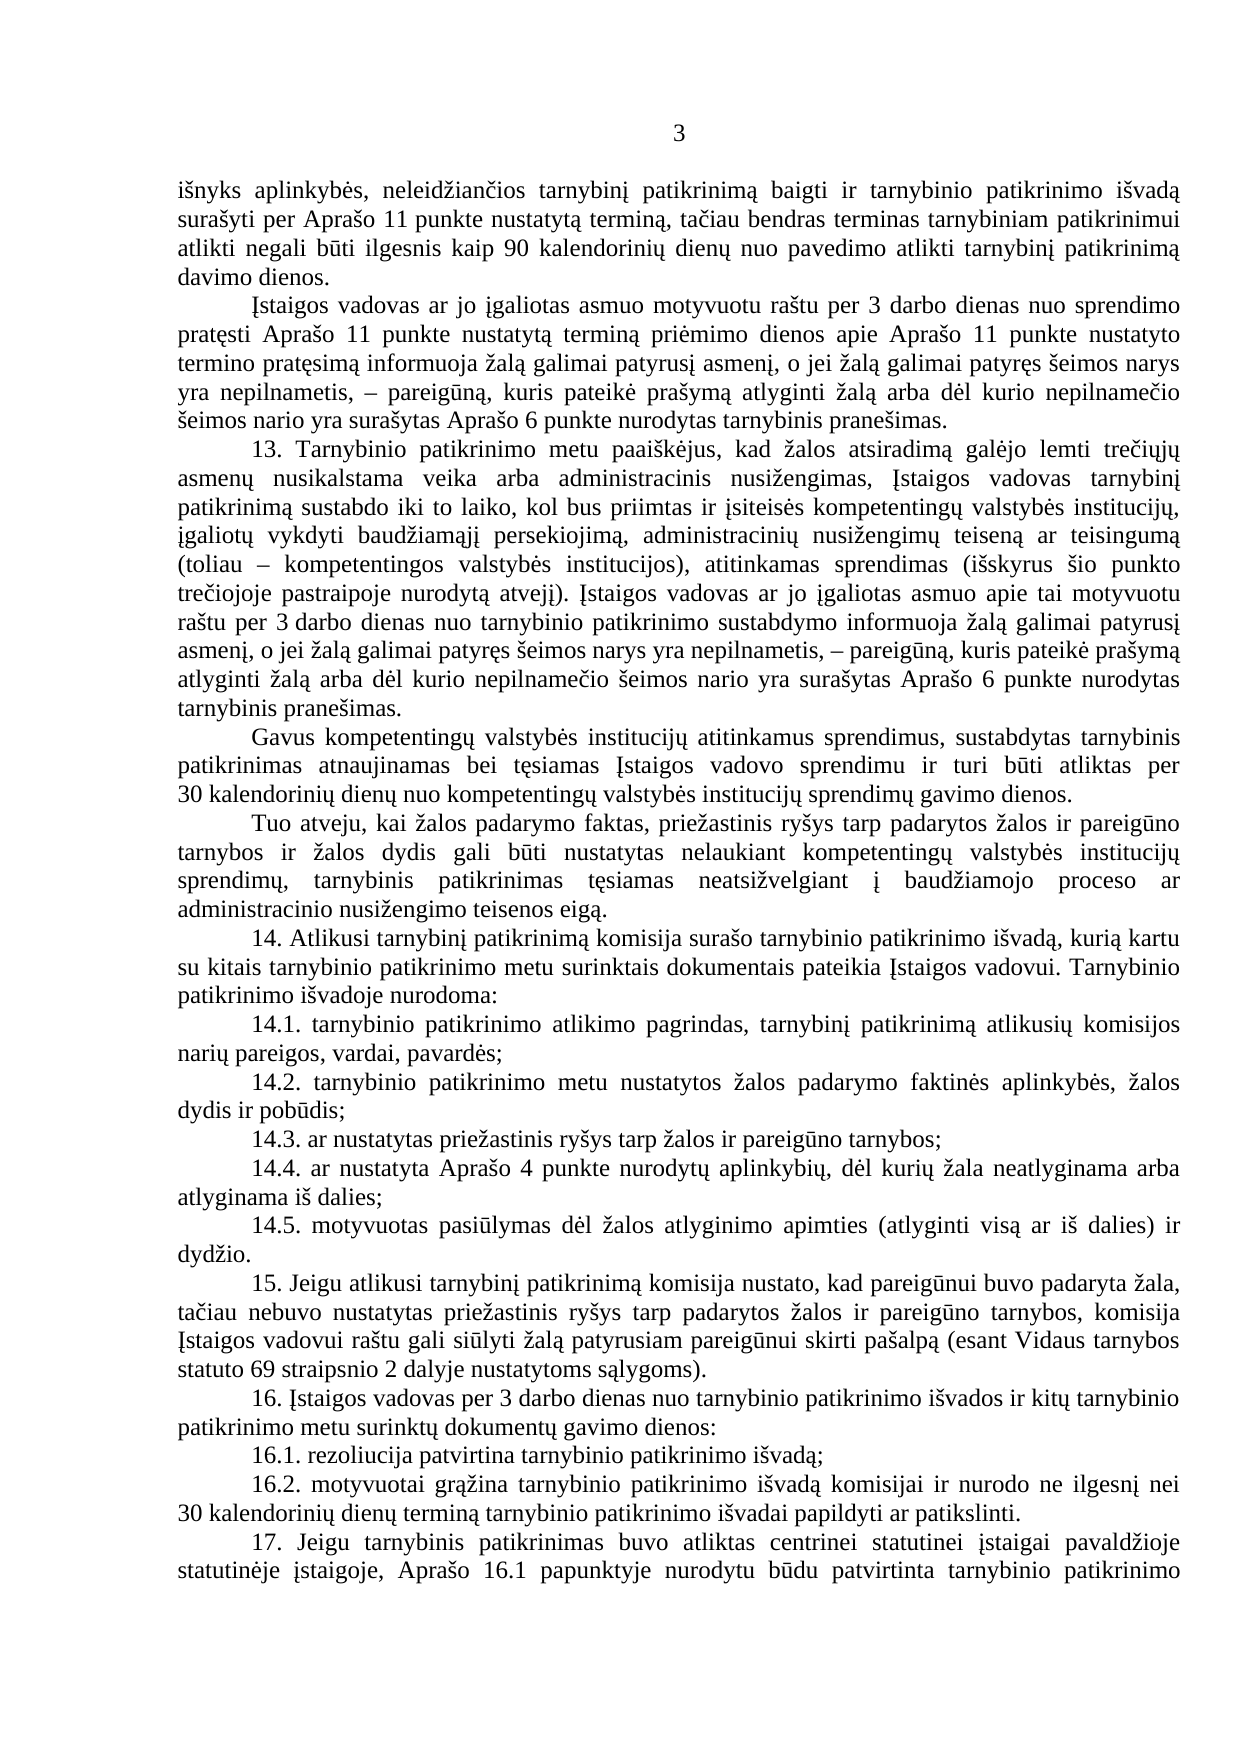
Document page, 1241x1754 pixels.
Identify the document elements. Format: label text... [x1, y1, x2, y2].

text 14.2. tarnybinio patikrinimo metu nustatytos žalos padarymo faktinės aplinkybės, žalos dydis ir pobūdis; [177, 1067, 1181, 1124]
text 14.3. ar nustatytas priežastinis ryšys tarp žalos ir pareigūno tarnybos; [177, 1124, 1181, 1153]
text 14. Atlikusi tarnybinį patikrinimą komisija surašo tarnybinio patikrinimo išvadą, kurią kartu su kitais tarnybinio patikrinimo metu surinktais dokumentais pateikia Įstaigos vadovui. Tarnybinio patikrinimo išvadoje nurodoma: [177, 923, 1181, 1009]
text Gavus kompetentingų valstybės institucijų atitinkamus sprendimus, sustabdytas tarnybinis patikrinimas atnaujinamas bei tęsiamas Įstaigos vadovo sprendimu ir turi būti atliktas per 30 kalendorinių dienų nuo kompetentingų valstybės institucijų sprendimų gavimo dienos. [177, 722, 1181, 808]
text 17. Jeigu tarnybinis patikrinimas buvo atliktas centrinei statutinei įstaigai pavaldžioje statutinėje įstaigoje, Aprašo 16.1 papunktyje nurodytu būdu patvirtinta tarnybinio patikrinimo [177, 1527, 1181, 1584]
text Tuo atveju, kai žalos padarymo faktas, priežastinis ryšys tarp padarytos žalos ir pareigūno tarnybos ir žalos dydis gali būti nustatytas nelaukiant kompetentingų valstybės institucijų sprendimų, tarnybinis patikrinimas tęsiamas neatsižvelgiant į baudžiamojo proceso ar administracinio nusižengimo teisenos eigą. [177, 808, 1181, 923]
text 16.2. motyvuotai grąžina tarnybinio patikrinimo išvadą komisijai ir nurodo ne ilgesnį nei 30 kalendorinių dienų terminą tarnybinio patikrinimo išvadai papildyti ar patikslinti. [177, 1469, 1181, 1527]
text išnyks aplinkybės, neleidžiančios tarnybinį patikrinimą baigti ir tarnybinio patikrinimo išvadą surašyti per Aprašo 11 punkte nustatytą terminą, tačiau bendras terminas tarnybiniam patikrinimui atlikti negali būti ilgesnis kaip 90 kalendorinių dienų nuo pavedimo atlikti tarnybinį patikrinimą davimo dienos. [177, 176, 1181, 291]
text 14.5. motyvuotas pasiūlymas dėl žalos atlyginimo apimties (atlyginti visą ar iš dalies) ir dydžio. [177, 1211, 1181, 1268]
text 13. Tarnybinio patikrinimo metu paaiškėjus, kad žalos atsiradimą galėjo lemti trečiųjų asmenų nusikalstama veika arba administracinis nusižengimas, Įstaigos vadovas tarnybinį patikrinimą sustabdo iki to laiko, kol bus priimtas ir įsiteisės kompetentingų valstybės institucijų, įgaliotų vykdyti baudžiamąjį persekiojimą, administracinių nusižengimų teiseną ar teisingumą (toliau – kompetentingos valstybės institucijos), atitinkamas sprendimas (išskyrus šio punkto trečiojoje pastraipoje nurodytą atvejį). Įstaigos vadovas ar jo įgaliotas asmuo apie tai motyvuotu raštu per 3 darbo dienas nuo tarnybinio patikrinimo sustabdymo informuoja žalą galimai patyrusį asmenį, o jei žalą galimai patyręs šeimos narys yra nepilnametis, – pareigūną, kuris pateikė prašymą atlyginti žalą arba dėl kurio nepilnamečio šeimos nario yra surašytas Aprašo 6 punkte nurodytas tarnybinis pranešimas. [177, 434, 1181, 722]
text 16.1. rezoliucija patvirtina tarnybinio patikrinimo išvadą; [177, 1441, 1181, 1469]
text Įstaigos vadovas ar jo įgaliotas asmuo motyvuotu raštu per 3 darbo dienas nuo sprendimo pratęsti Aprašo 11 punkte nustatytą terminą priėmimo dienos apie Aprašo 11 punkte nustatyto termino pratęsimą informuoja žalą galimai patyrusį asmenį, o jei žalą galimai patyręs šeimos narys yra nepilnametis, – pareigūną, kuris pateikė prašymą atlyginti žalą arba dėl kurio nepilnamečio šeimos nario yra surašytas Aprašo 6 punkte nurodytas tarnybinis pranešimas. [177, 291, 1181, 434]
text 16. Įstaigos vadovas per 3 darbo dienas nuo tarnybinio patikrinimo išvados ir kitų tarnybinio patikrinimo metu surinktų dokumentų gavimo dienos: [177, 1383, 1181, 1441]
text 15. Jeigu atlikusi tarnybinį patikrinimą komisija nustato, kad pareigūnui buvo padaryta žala, tačiau nebuvo nustatytas priežastinis ryšys tarp padarytos žalos ir pareigūno tarnybos, komisija Įstaigos vadovui raštu gali siūlyti žalą patyrusiam pareigūnui skirti pašalpą (esant Vidaus tarnybos statuto 69 straipsnio 2 dalyje nustatytoms sąlygoms). [177, 1268, 1181, 1383]
text 14.1. tarnybinio patikrinimo atlikimo pagrindas, tarnybinį patikrinimą atlikusių komisijos narių pareigos, vardai, pavardės; [177, 1009, 1181, 1067]
text 14.4. ar nustatyta Aprašo 4 punkte nurodytų aplinkybių, dėl kurių žala neatlyginama arba atlyginama iš dalies; [177, 1153, 1181, 1211]
